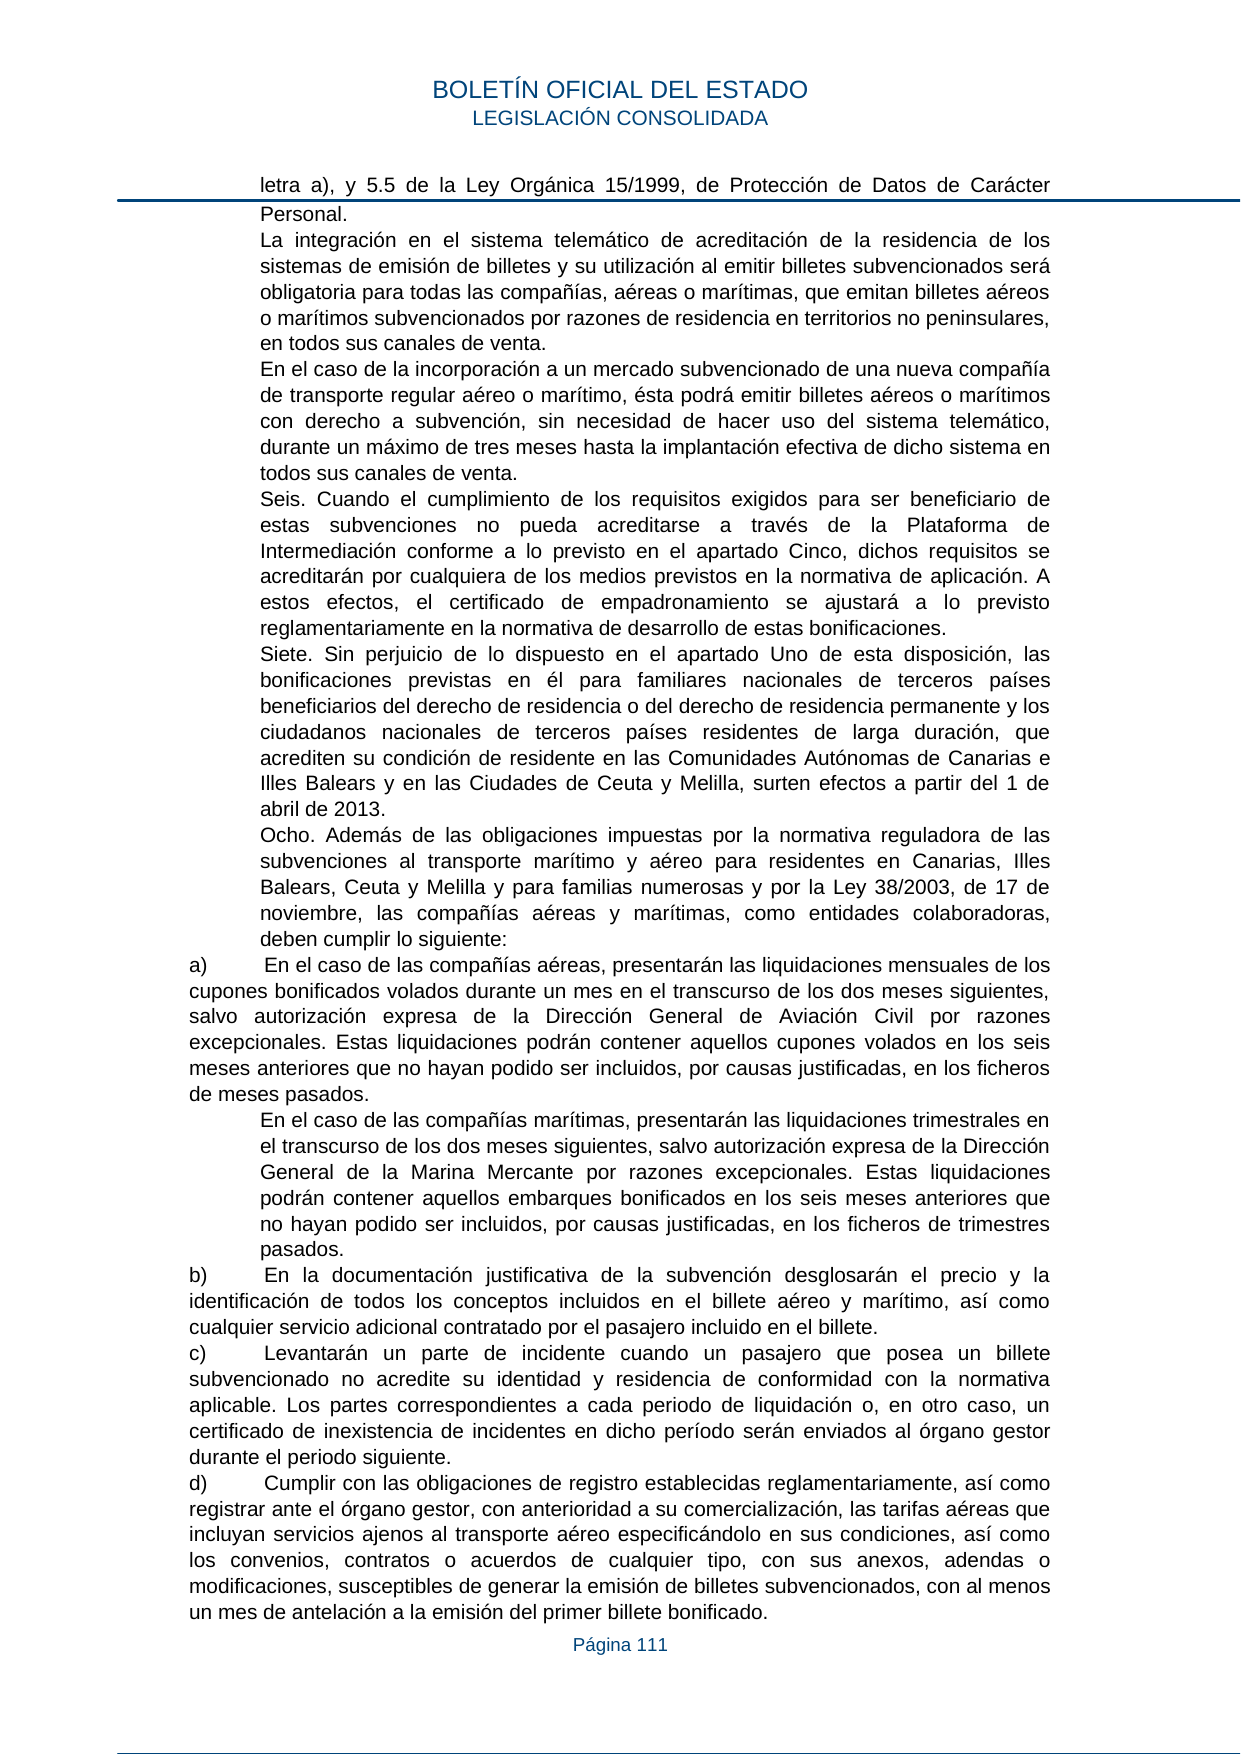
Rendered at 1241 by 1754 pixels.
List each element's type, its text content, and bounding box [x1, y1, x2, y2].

list En el caso de las compañías aéreas, presentarán las liquidaciones mensuales de los cupones bonificados volados durante un mes en el transcurso de los dos meses siguientes, salvo autorización expresa de la Dirección General de Aviación Civil por razones excepcionales. Estas liquidaciones podrán contener aquellos cupones volados en los seis meses anteriores que no hayan podido ser incluidos, por causas justificadas, en los ficheros de meses pasados. [189, 953, 1051, 1106]
text Seis. Cuando el cumplimiento de los requisitos exigidos para ser beneficiario de estas subvenciones no pueda acreditarse a través de la Plataforma de Intermediación conforme a lo previsto en el apartado Cinco, dichos requisitos se acreditarán por cualquiera de los medios previstos en la normativa de aplicación. A estos efectos, el certificado de empadronamiento se ajustará a lo previsto reglamentariamente en la normativa de desarrollo de estas bonificaciones. [260, 487, 1051, 640]
list En la documentación justificativa de la subvención desglosarán el precio y la identificación de todos los conceptos incluidos en el billete aéreo y marítimo, así como cualquier servicio adicional contratado por el pasajero incluido en el billete. [189, 1263, 1051, 1339]
text letra a), y 5.5 de la Ley Orgánica 15/1999, de Protección de Datos de Carácter [260, 173, 1051, 199]
text En el caso de las compañías marítimas, presentarán las liquidaciones trimestrales en el transcurso de los dos meses siguientes, salvo autorización expresa de la Dirección General de la Marina Mercante por razones excepcionales. Estas liquidaciones podrán contener aquellos embarques bonificados en los seis meses anteriores que no hayan podido ser incluidos, por causas justificadas, en los ficheros de trimestres pasados. [260, 1108, 1051, 1261]
text Ocho. Además de las obligaciones impuestas por la normativa reguladora de las subvenciones al transporte marítimo y aéreo para residentes en Canarias, Illes Balears, Ceuta y Melilla y para familias numerosas y por la Ley 38/2003, de 17 de noviembre, las compañías aéreas y marítimas, como entidades colaboradoras, deben cumplir lo siguiente: [260, 823, 1051, 951]
text La integración en el sistema telemático de acreditación de la residencia de los sistemas de emisión de billetes y su utilización al emitir billetes subvencionados será obligatoria para todas las compañías, aéreas o marítimas, que emitan billetes aéreos o marítimos subvencionados por razones de residencia en territorios no peninsulares, en todos sus canales de venta. [260, 228, 1051, 355]
list Levantarán un parte de incidente cuando un pasajero que posea un billete subvencionado no acredite su identidad y residencia de conformidad con la normativa aplicable. Los partes correspondientes a cada periodo de liquidación o, en otro caso, un certificado de inexistencia de incidentes en dicho período serán enviados al órgano gestor durante el periodo siguiente. [189, 1341, 1051, 1468]
list Cumplir con las obligaciones de registro establecidas reglamentariamente, así como registrar ante el órgano gestor, con anterioridad a su comercialización, las tarifas aéreas que incluyan servicios ajenos al transporte aéreo especificándolo en sus condiciones, así como los convenios, contratos o acuerdos de cualquier tipo, con sus anexos, adendas o modificaciones, susceptibles de generar la emisión de billetes subvencionados, con al menos un mes de antelación a la emisión del primer billete bonificado. [189, 1471, 1051, 1624]
text Personal. [260, 202, 1051, 226]
text En el caso de la incorporación a un mercado subvencionado de una nueva compañía de transporte regular aéreo o marítimo, ésta podrá emitir billetes aéreos o marítimos con derecho a subvención, sin necesidad de hacer uso del sistema telemático, durante un máximo de tres meses hasta la implantación efectiva de dicho sistema en todos sus canales de venta. [260, 357, 1051, 484]
text Siete. Sin perjuicio de lo dispuesto en el apartado Uno de esta disposición, las bonificaciones previstas en él para familiares nacionales de terceros países beneficiarios del derecho de residencia o del derecho de residencia permanente y los ciudadanos nacionales de terceros países residentes de larga duración, que acrediten su condición de residente en las Comunidades Autónomas de Canarias e Illes Balears y en las Ciudades de Ceuta y Melilla, surten efectos a partir del 1 de abril de 2013. [260, 642, 1051, 821]
